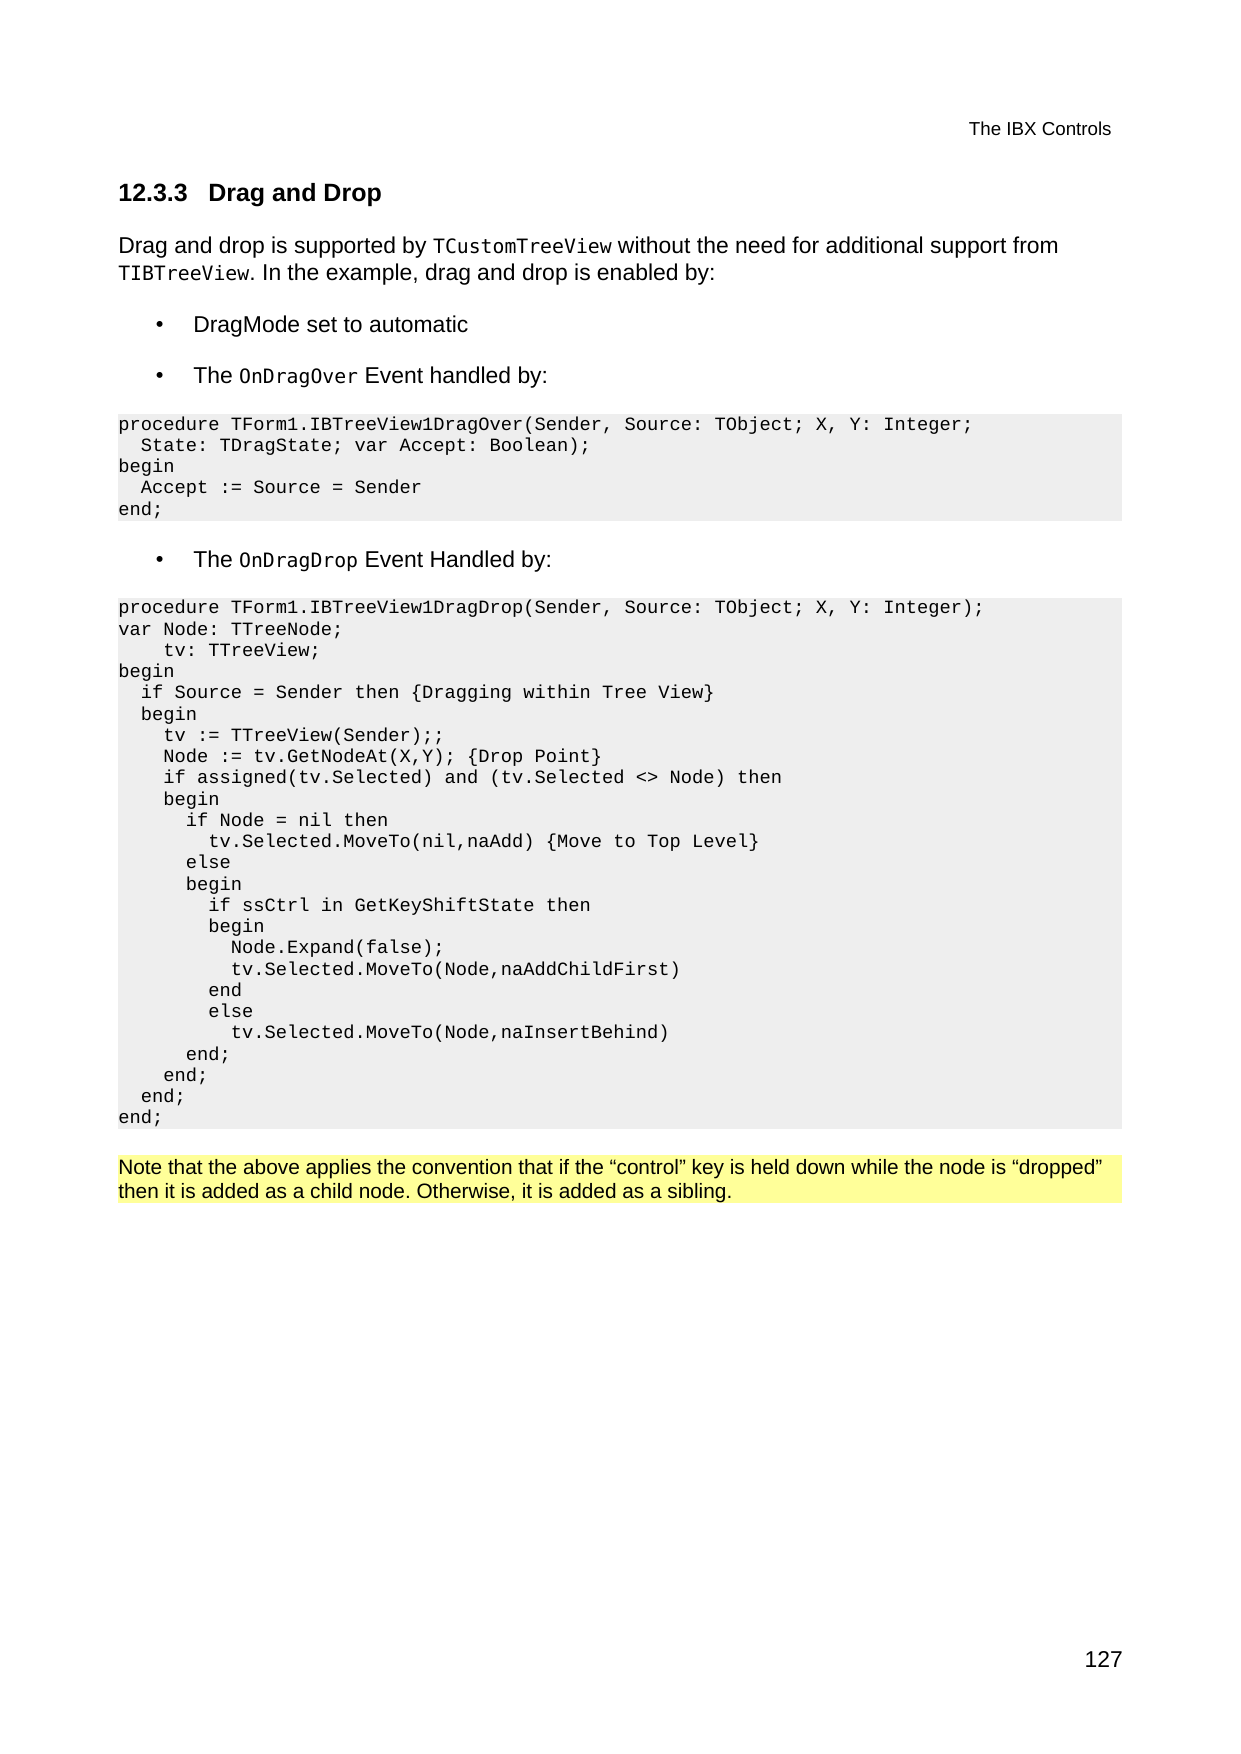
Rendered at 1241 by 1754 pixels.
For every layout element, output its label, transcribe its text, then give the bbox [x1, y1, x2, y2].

text else [118, 853, 1122, 874]
list DragMode set to automatic [156, 311, 1122, 337]
text end [118, 981, 1122, 1002]
text begin [118, 704, 1122, 726]
text begin [118, 874, 1122, 896]
text end; [118, 499, 1122, 521]
text Accept := Source = Sender [118, 478, 1122, 499]
text begin [118, 457, 1122, 478]
text if ssCtrl in GetKeyShiftState then [118, 896, 1122, 917]
text tv := TTreeView(Sender);; [118, 726, 1122, 747]
text tv: TTreeView; [118, 641, 1122, 662]
list The OnDragDrop Event Handled by: [156, 546, 1122, 572]
text procedure TForm1.IBTreeView1DragOver(Sender, Source: TObject; X, Y: Integer; [118, 414, 1122, 436]
text end; [118, 1066, 1122, 1087]
text else [118, 1002, 1122, 1023]
text end; [118, 1108, 1122, 1129]
subtitle Drag and Drop [118, 178, 1122, 207]
text begin [118, 662, 1122, 683]
text tv.Selected.MoveTo(Node,naAddChildFirst) [118, 959, 1122, 981]
text Node.Expand(false); [118, 938, 1122, 959]
text procedure TForm1.IBTreeView1DragDrop(Sender, Source: TObject; X, Y: Integer); [118, 598, 1122, 619]
text if assigned(tv.Selected) and (tv.Selected <> Node) then [118, 768, 1122, 789]
text var Node: TTreeNode; [118, 619, 1122, 641]
text State: TDragState; var Accept: Boolean); [118, 436, 1122, 457]
text tv.Selected.MoveTo(nil,naAdd) {Move to Top Level} [118, 832, 1122, 853]
list The OnDragOver Event handled by: [156, 362, 1122, 389]
text Node := tv.GetNodeAt(X,Y); {Drop Point} [118, 747, 1122, 768]
text tv.Selected.MoveTo(Node,naInsertBehind) [118, 1023, 1122, 1044]
text begin [118, 789, 1122, 811]
text Note that the above applies the convention that if the “control” key is held down while the node is “dropped” then it is added as a child node. Otherwise, it is added as a sibling. [118, 1155, 1122, 1203]
text end; [118, 1044, 1122, 1066]
text Drag and drop is supported by TCustomTreeView without the need for additional support from TIBTreeView. In the example, drag and drop is enabled by: [118, 232, 1122, 285]
text end; [118, 1087, 1122, 1108]
text if Node = nil then [118, 811, 1122, 832]
text if Source = Sender then {Dragging within Tree View} [118, 683, 1122, 704]
text begin [118, 917, 1122, 938]
